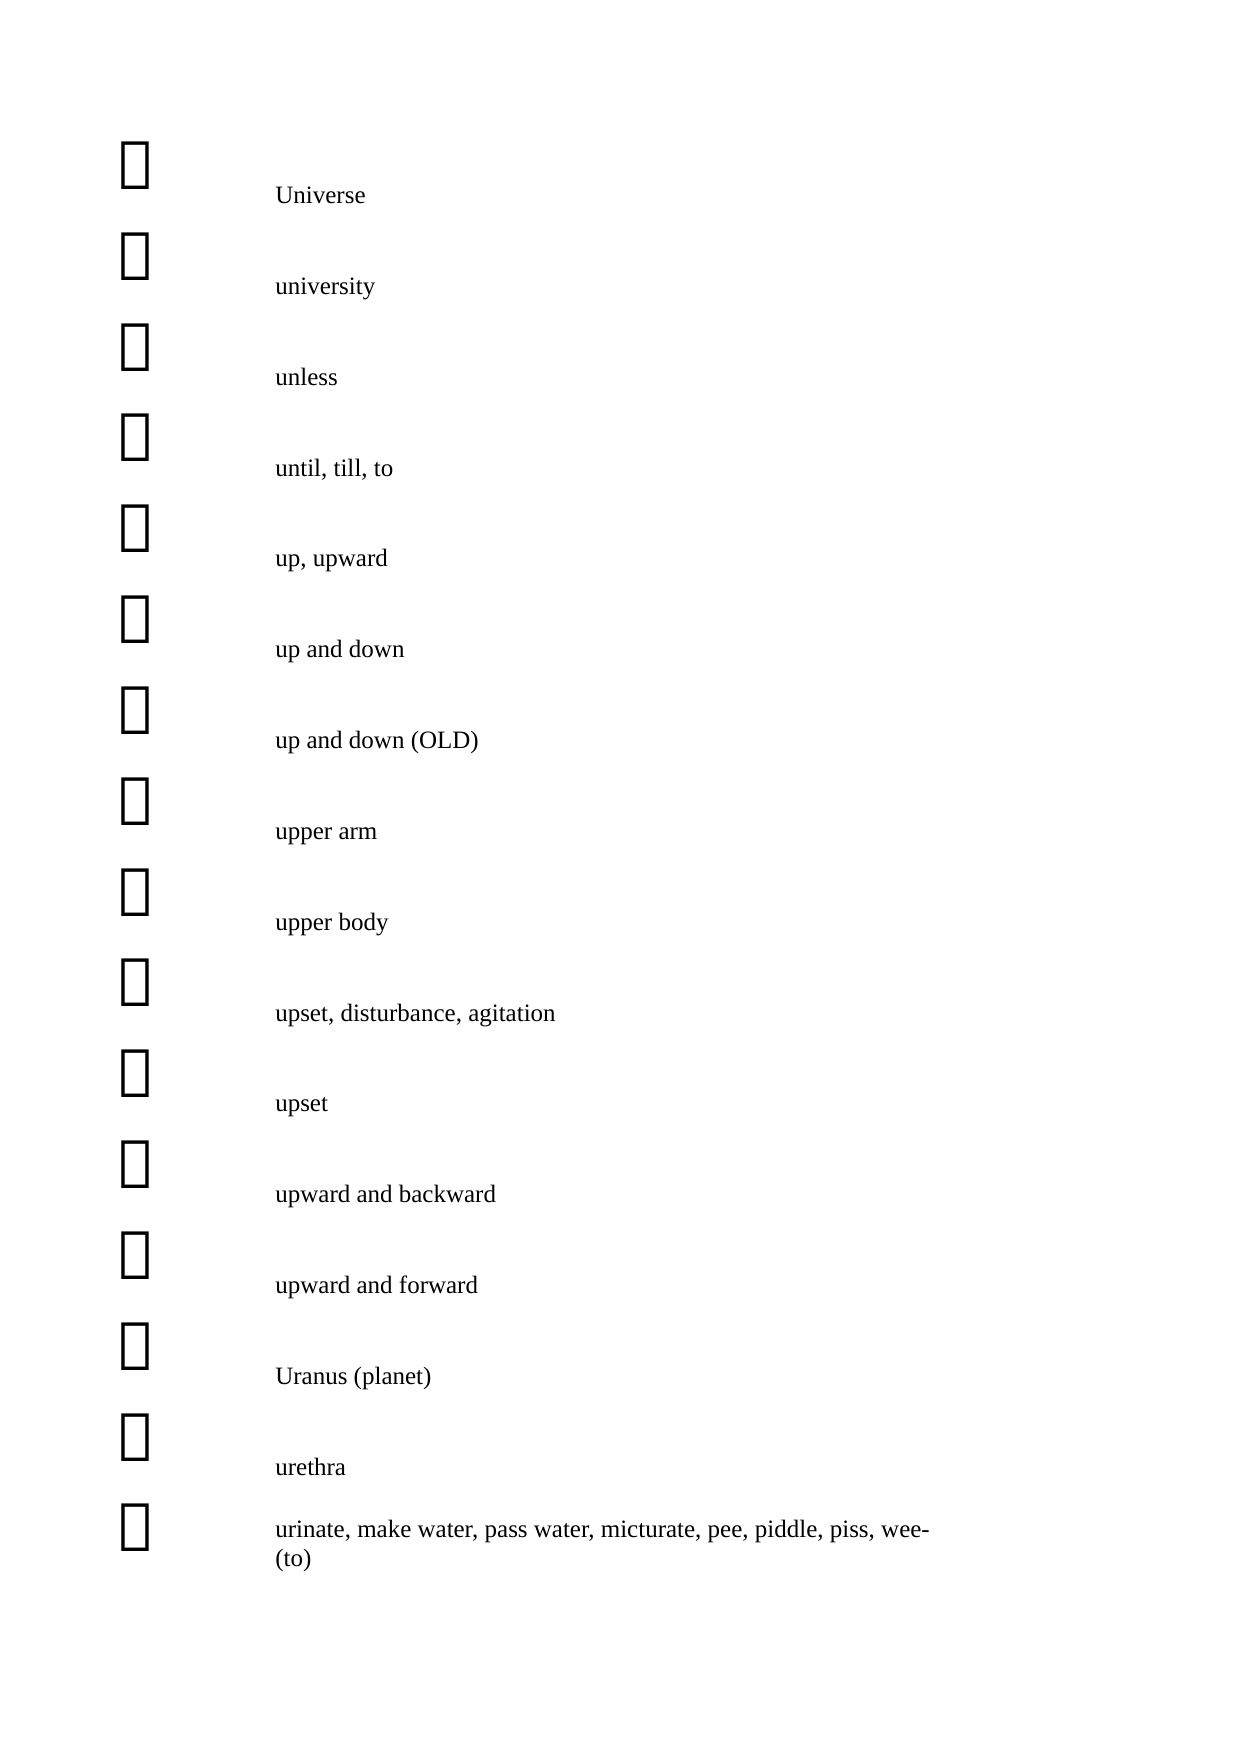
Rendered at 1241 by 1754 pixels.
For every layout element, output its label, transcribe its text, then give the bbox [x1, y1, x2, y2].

table_cell up and down (OLD) [275, 663, 949, 754]
table_cell upward and backward [275, 1117, 949, 1208]
table_cell university [275, 209, 949, 300]
table_cell  [115, 754, 275, 845]
table_cell  [115, 1481, 275, 1571]
table_cell unless [275, 300, 949, 391]
table_cell  [115, 391, 275, 481]
table_cell upper body [275, 845, 949, 936]
table_cell until, till, to [275, 391, 949, 481]
table_cell  [115, 1299, 275, 1390]
table_cell  [115, 118, 275, 209]
table_cell urinate, make water, pass water, micturate, pee, piddle, piss, wee-(to) [275, 1481, 949, 1571]
table_cell upper arm [275, 754, 949, 845]
table_cell Uranus (planet) [275, 1299, 949, 1390]
table_cell  [115, 936, 275, 1026]
table_cell  [115, 1026, 275, 1117]
table_cell  [115, 1390, 275, 1481]
table_cell upward and forward [275, 1208, 949, 1299]
table_cell upset, disturbance, agitation [275, 936, 949, 1026]
table_cell  [115, 1117, 275, 1208]
table_cell  [115, 845, 275, 936]
table_cell  [115, 209, 275, 300]
table_cell up and down [275, 572, 949, 663]
table_cell up, upward [275, 481, 949, 572]
table_cell upset [275, 1026, 949, 1117]
table_cell Universe [275, 118, 949, 209]
table_cell  [115, 481, 275, 572]
table_cell  [115, 663, 275, 754]
table_cell  [115, 1208, 275, 1299]
table_cell urethra [275, 1390, 949, 1481]
table_cell  [115, 572, 275, 663]
table_cell  [115, 300, 275, 391]
